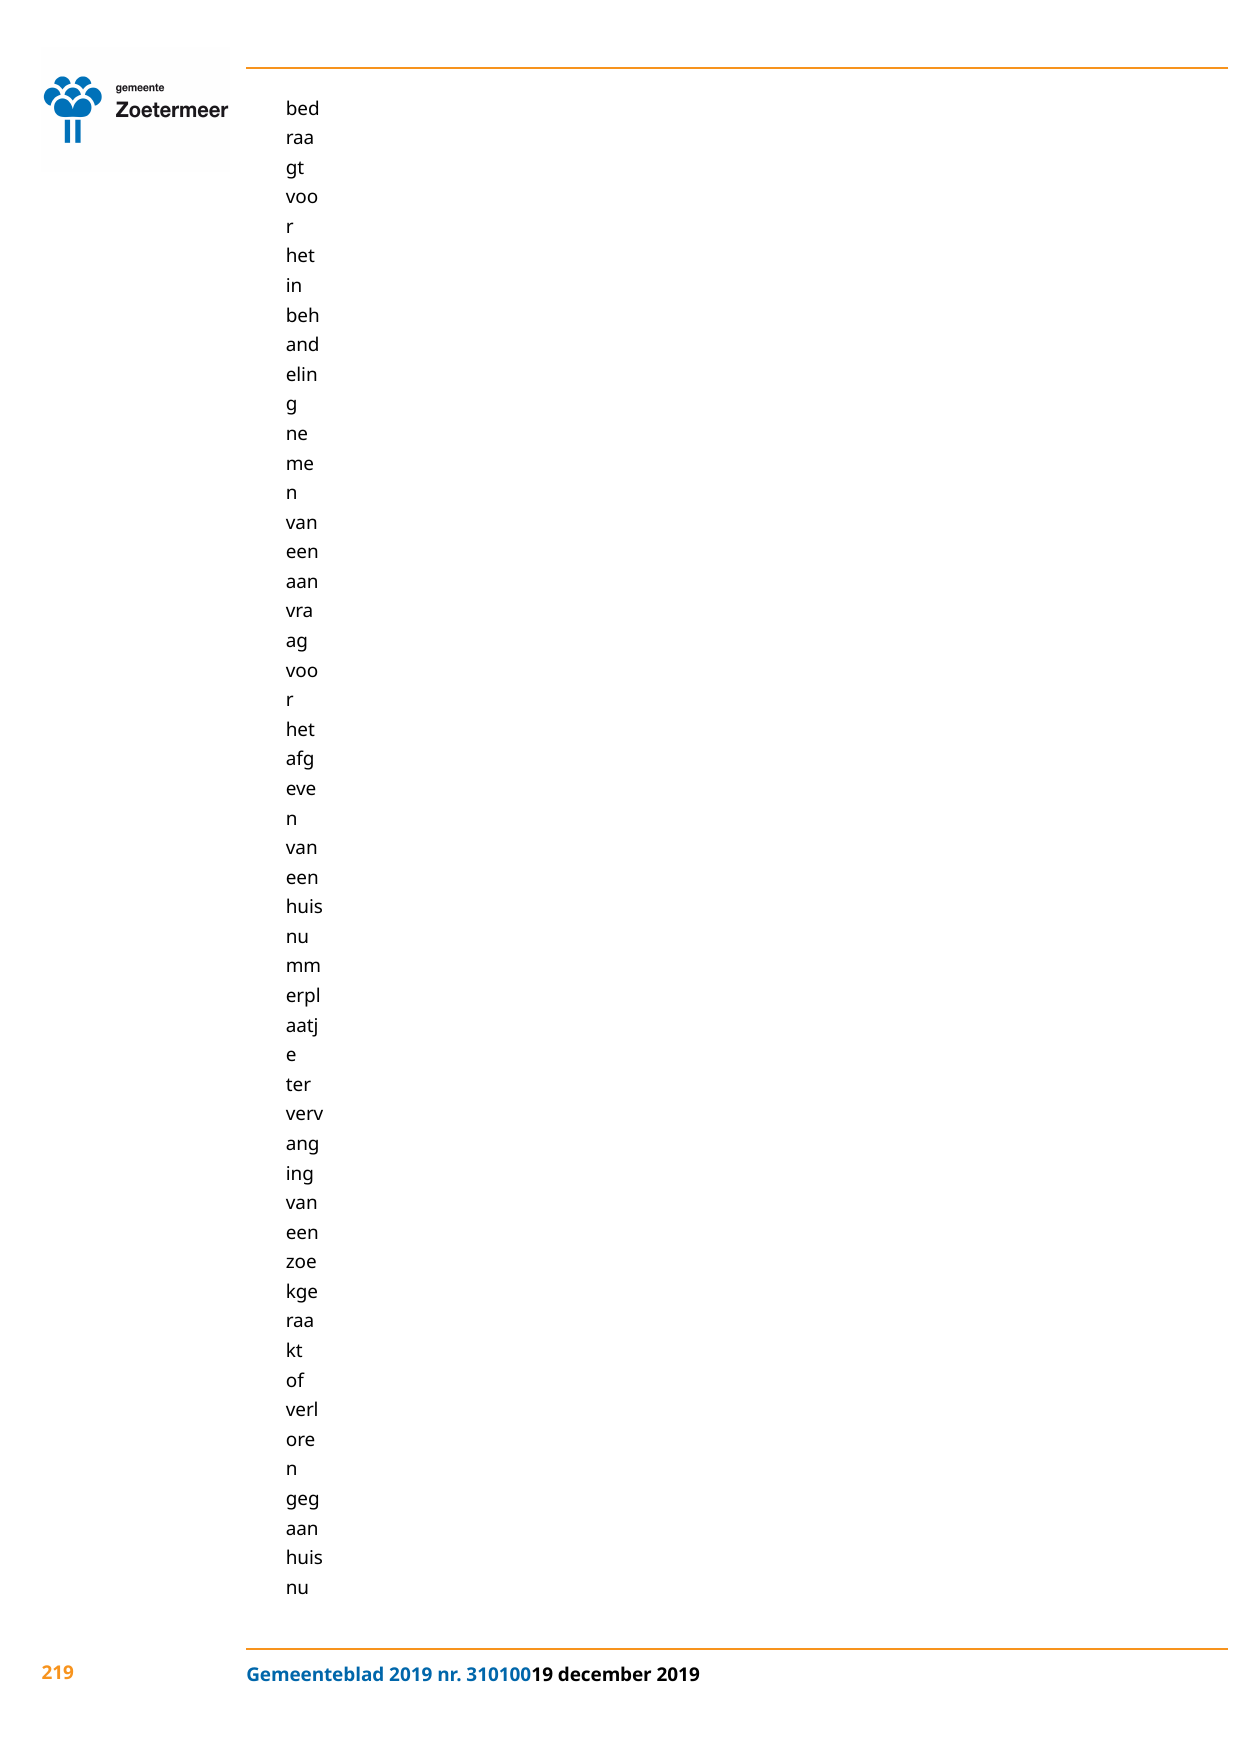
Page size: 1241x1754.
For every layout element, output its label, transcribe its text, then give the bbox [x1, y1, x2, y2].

table_cell [248, 95, 286, 1600]
table_cell [323, 95, 361, 1600]
table_cell bedraagt voor het in behandeling nemen van een aanvraag voor het afgeven van een huisnummerplaatje ter vervanging van een zoekgeraakt of verloren gegaan huisnu [286, 95, 323, 1600]
table_cell [361, 95, 398, 1600]
picture [41, 47, 231, 172]
